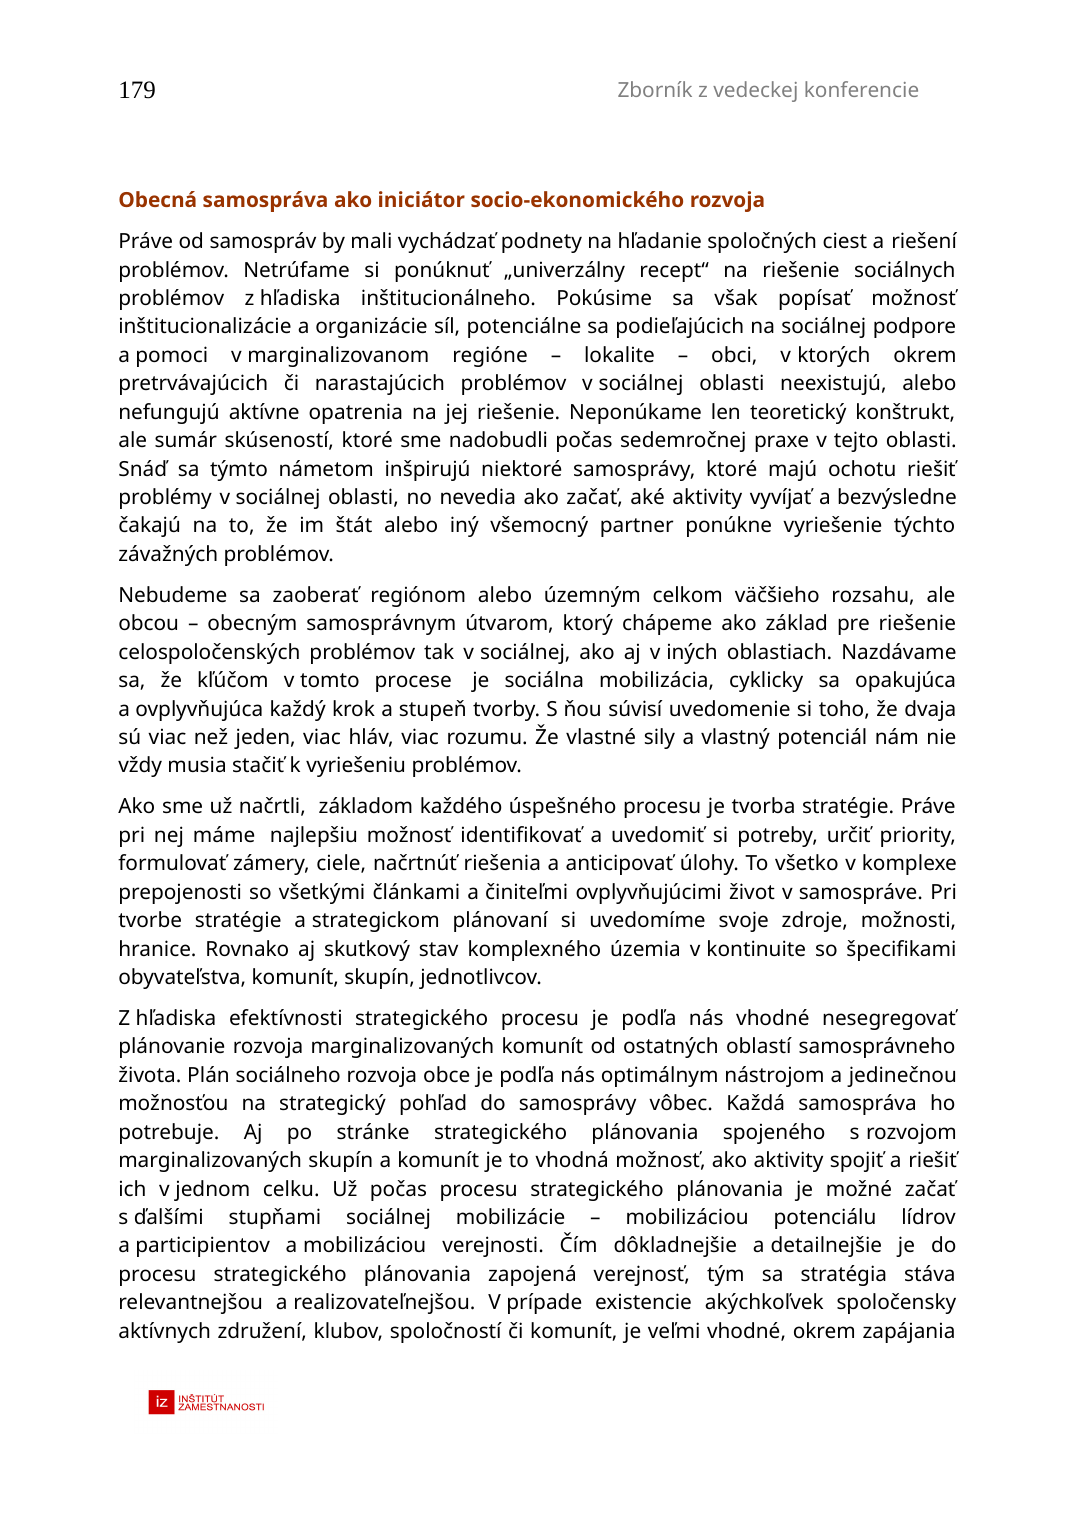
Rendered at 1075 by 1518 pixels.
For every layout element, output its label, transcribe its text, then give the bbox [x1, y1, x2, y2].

text Z hľadiska efektívnosti strategického procesu je podľa nás vhodné nesegregovať plánovanie rozvoja marginalizovaných komunít od ostatných oblastí samosprávneho života. Plán sociálneho rozvoja obce je podľa nás optimálnym nástrojom a jedinečnou možnosťou na strategický pohľad do samosprávy vôbec. Každá samospráva ho potrebuje. Aj po stránke strategického plánovania spojeného s rozvojom marginalizovaných skupín a komunít je to vhodná možnosť, ako aktivity spojiť a riešiť ich v jednom celku. Už počas procesu strategického plánovania je možné začať s ďalšími stupňami sociálnej mobilizácie – mobilizáciou potenciálu lídrov a participientov a mobilizáciou verejnosti. Čím dôkladnejšie a detailnejšie je do procesu strategického plánovania zapojená verejnosť, tým sa stratégia stáva relevantnejšou a realizovateľnejšou. V prípade existencie akýchkoľvek spoločensky aktívnych združení, klubov, spoločností či komunít, je veľmi vhodné, okrem zapájania [118, 1003, 957, 1344]
text Nebudeme sa zaoberať regiónom alebo územným celkom väčšieho rozsahu, ale obcou – obecným samosprávnym útvarom, ktorý chápeme ako základ pre riešenie celospoločenských problémov tak v sociálnej, ako aj v iných oblastiach. Nazdávame sa, že kľúčom v tomto procese je sociálna mobilizácia, cyklicky sa opakujúca a ovplyvňujúca každý krok a stupeň tvorby. S ňou súvisí uvedomenie si toho, že dvaja sú viac než jeden, viac hláv, viac rozumu. Že vlastné sily a vlastný potenciál nám nie vždy musia stačiť k vyriešeniu problémov. [118, 580, 957, 779]
text Práve od samospráv by mali vychádzať podnety na hľadanie spoločných ciest a riešení problémov. Netrúfame si ponúknuť „univerzálny recept“ na riešenie sociálnych problémov z hľadiska inštitucionálneho. Pokúsime sa však popísať možnosť inštitucionalizácie a organizácie síl, potenciálne sa podieľajúcich na sociálnej podpore a pomoci v marginalizovanom regióne – lokalite – obci, v ktorých okrem pretrvávajúcich či narastajúcich problémov v sociálnej oblasti neexistujú, alebo nefungujú aktívne opatrenia na jej riešenie. Neponúkame len teoretický konštrukt, ale sumár skúseností, ktoré sme nadobudli počas sedemročnej praxe v tejto oblasti. Snáď sa týmto námetom inšpirujú niektoré samosprávy, ktoré majú ochotu riešiť problémy v sociálnej oblasti, no nevedia ako začať, aké aktivity vyvíjať a bezvýsledne čakajú na to, že im štát alebo iný všemocný partner ponúkne vyriešenie týchto závažných problémov. [118, 226, 957, 567]
subtitle Obecná samospráva ako iniciátor socio-ekonomického rozvoja [118, 185, 957, 214]
picture [134, 1370, 278, 1434]
text Ako sme už načrtli, základom každého úspešného procesu je tvorba stratégie. Práve pri nej máme najlepšiu možnosť identifikovať a uvedomiť si potreby, určiť priority, formulovať zámery, ciele, načrtnúť riešenia a anticipovať úlohy. To všetko v komplexe prepojenosti so všetkými článkami a činiteľmi ovplyvňujúcimi život v samospráve. Pri tvorbe stratégie a strategickom plánovaní si uvedomíme svoje zdroje, možnosti, hranice. Rovnako aj skutkový stav komplexného územia v kontinuite so špecifikami obyvateľstva, komunít, skupín, jednotlivcov. [118, 792, 957, 991]
